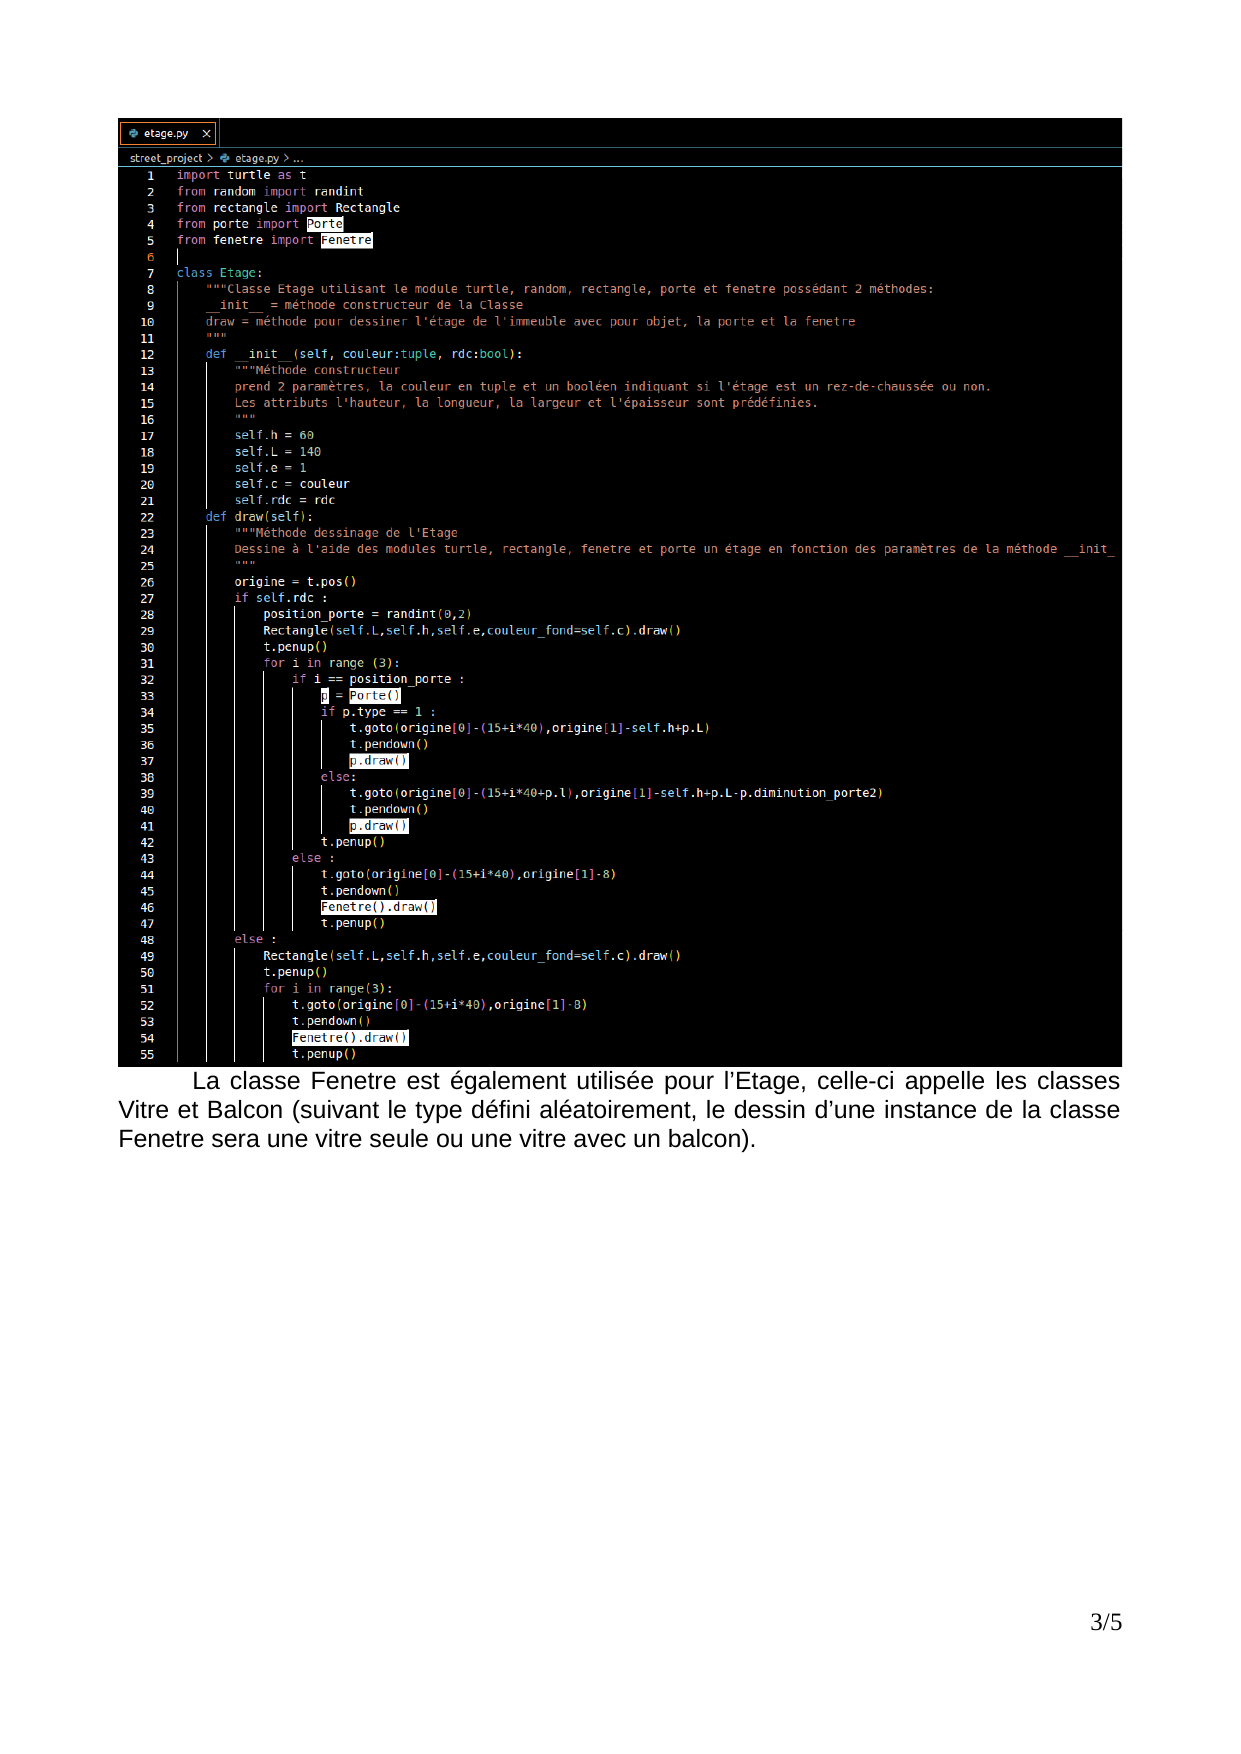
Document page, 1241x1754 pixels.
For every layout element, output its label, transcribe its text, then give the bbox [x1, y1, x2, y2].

picture [118, 118, 1123, 1067]
text La classe Fenetre est également utilisée pour l’Etage, celle-ci appelle les classes Vitre et Balcon (suivant le type défini aléatoirement, le dessin d’une instance de la classe Fenetre sera une vitre seule ou une vitre avec un balcon). [118, 1067, 1122, 1152]
